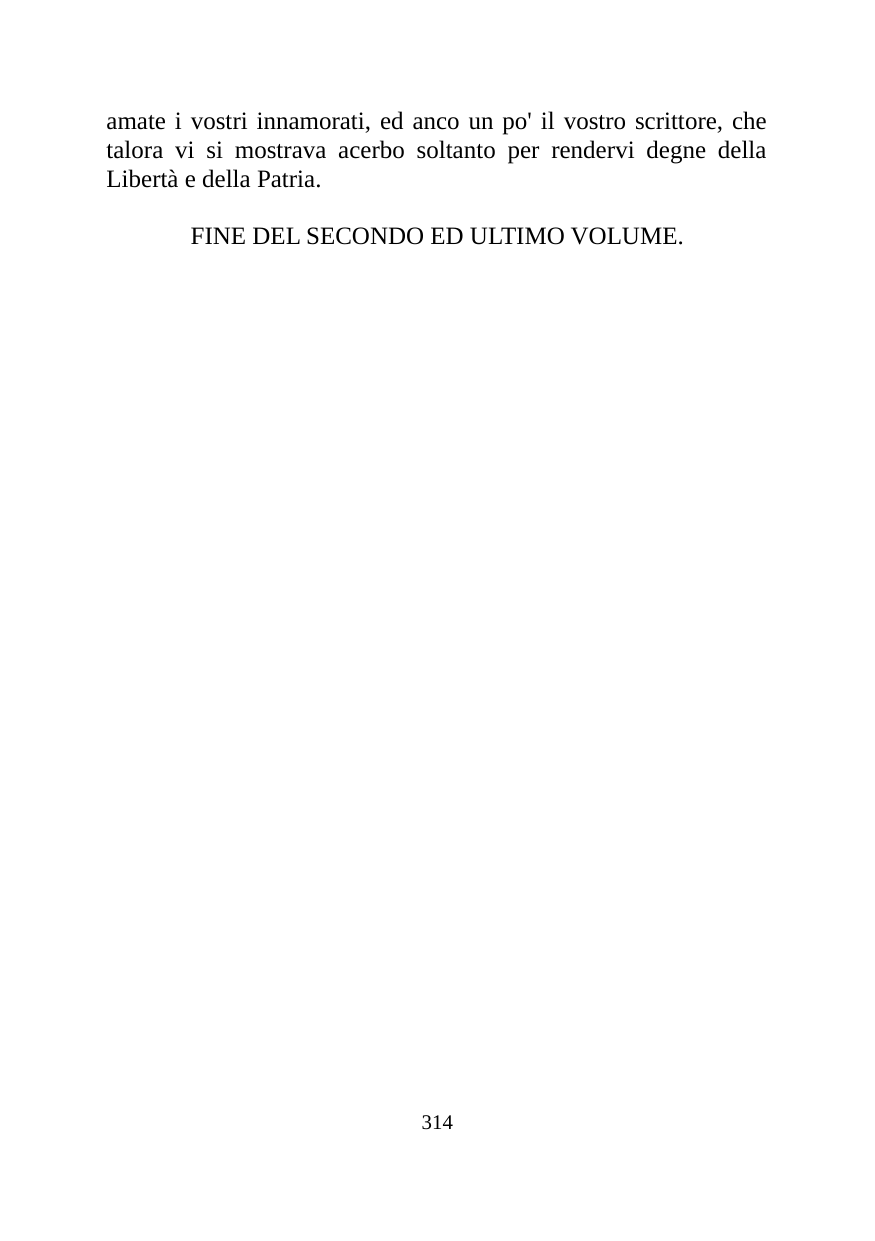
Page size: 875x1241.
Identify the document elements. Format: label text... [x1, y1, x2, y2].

text amate i vostri innamorati, ed anco un po' il vostro scrittore, che talora vi si mostrava acerbo soltanto per rendervi degne della Libertà e della Patria. [106, 106, 768, 192]
text FINE DEL SECONDO ED ULTIMO VOLUME. [106, 221, 768, 250]
